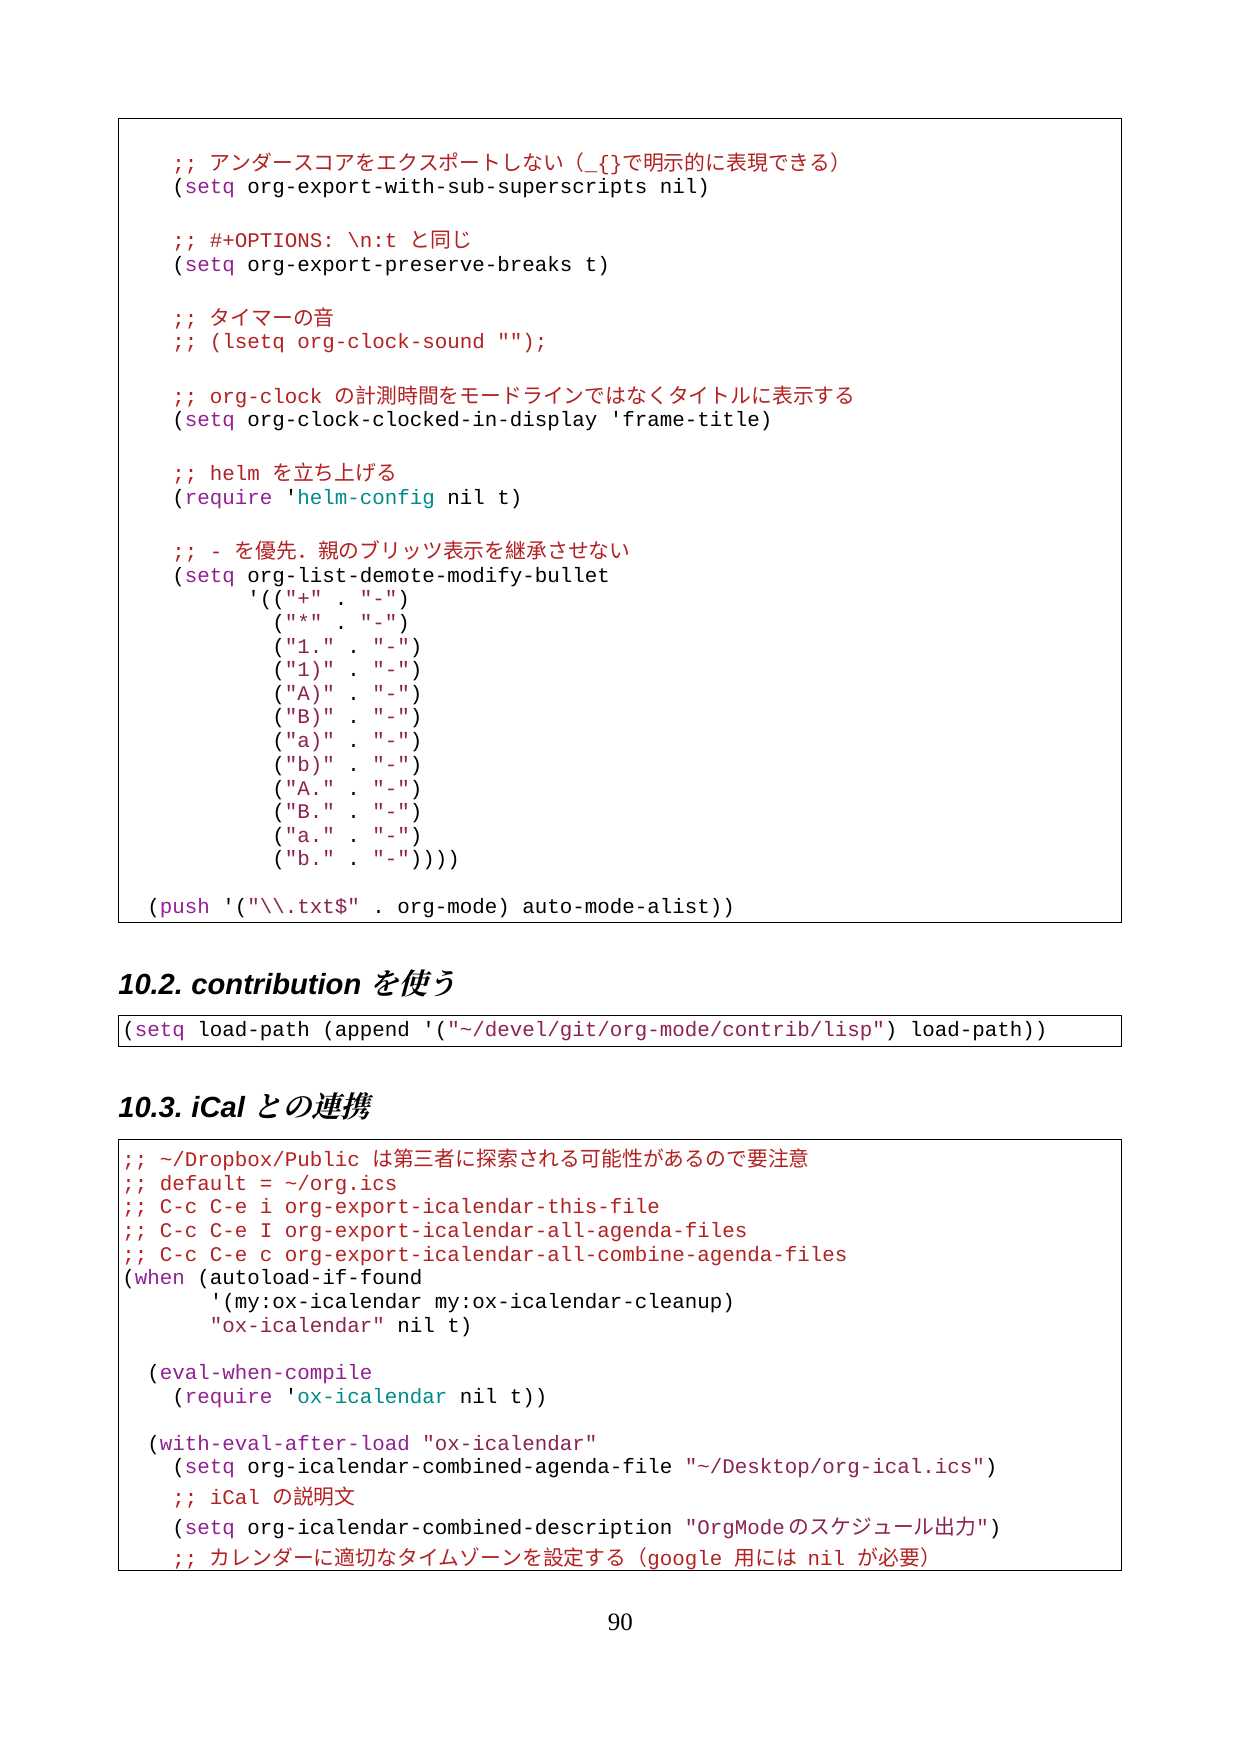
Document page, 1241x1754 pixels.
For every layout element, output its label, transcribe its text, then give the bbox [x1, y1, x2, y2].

text ("B." . "-") [119, 797, 1121, 821]
text (require 'helm-config nil t) [119, 483, 1121, 507]
text "ox-icalendar" nil t) [119, 1311, 1121, 1334]
text ("*" . "-") [119, 608, 1121, 632]
text ("b." . "-")))) [119, 844, 1121, 868]
text ;; C-c C-e I org-export-icalendar-all-agenda-files [119, 1216, 1121, 1240]
text ;; - を優先．親のブリッツ表示を継承させない [119, 530, 1121, 561]
subtitle iCal との連携 [118, 1084, 1122, 1126]
text ;; ~/Dropbox/Public は第三者に探索される可能性があるので要注意 [119, 1140, 1121, 1169]
text ;; C-c C-e i org-export-icalendar-this-file [119, 1192, 1121, 1216]
text (setq org-export-preserve-breaks t) [119, 250, 1121, 273]
text (push '("\\.txt$" . org-mode) auto-mode-alist)) [119, 892, 1121, 922]
text (setq org-icalendar-combined-agenda-file "~/Desktop/org-ical.ics") [119, 1453, 1121, 1476]
text ;; アンダースコアをエクスポートしない（_{}で明示的に表現できる） [119, 142, 1121, 172]
text ("a)" . "-") [119, 726, 1121, 750]
text ;; default = ~/org.ics [119, 1169, 1121, 1192]
text (setq org-clock-clocked-in-display 'frame-title) [119, 405, 1121, 429]
text ("A." . "-") [119, 773, 1121, 797]
text (setq org-export-with-sub-superscripts nil) [119, 172, 1121, 196]
text ("a." . "-") [119, 821, 1121, 844]
text (setq load-path (append '("~/devel/git/org-mode/contrib/lisp") load-path)) [119, 1016, 1121, 1046]
text ;; iCal の説明文 [119, 1476, 1121, 1507]
text (when (autoload-if-found [119, 1263, 1121, 1287]
text (setq org-icalendar-combined-description "OrgModeのスケジュール出力") [119, 1507, 1121, 1537]
text ;; C-c C-e c org-export-icalendar-all-combine-agenda-files [119, 1240, 1121, 1263]
text '(("+" . "-") [119, 584, 1121, 608]
text ;; タイマーの音 [119, 297, 1121, 328]
text ;; helm を立ち上げる [119, 453, 1121, 483]
text '(my:ox-icalendar my:ox-icalendar-cleanup) [119, 1287, 1121, 1311]
text ;; カレンダーに適切なタイムゾーンを設定する（google 用には nil が必要） [119, 1537, 1121, 1570]
text ("B)" . "-") [119, 703, 1121, 726]
text ;; (lsetq org-clock-sound ""); [119, 328, 1121, 351]
text ("1." . "-") [119, 632, 1121, 655]
text (eval-when-compile [119, 1358, 1121, 1382]
text (with-eval-after-load "ox-icalendar" [119, 1429, 1121, 1453]
text ;; org-clock の計測時間をモードラインではなくタイトルに表示する [119, 375, 1121, 405]
text ("A)" . "-") [119, 679, 1121, 703]
text ("b)" . "-") [119, 750, 1121, 773]
text (require 'ox-icalendar nil t)) [119, 1382, 1121, 1405]
text ;; #+OPTIONS: \n:t と同じ [119, 219, 1121, 250]
subtitle contribution を使う [118, 961, 1122, 1003]
text (setq org-list-demote-modify-bullet [119, 561, 1121, 584]
text ("1)" . "-") [119, 655, 1121, 679]
